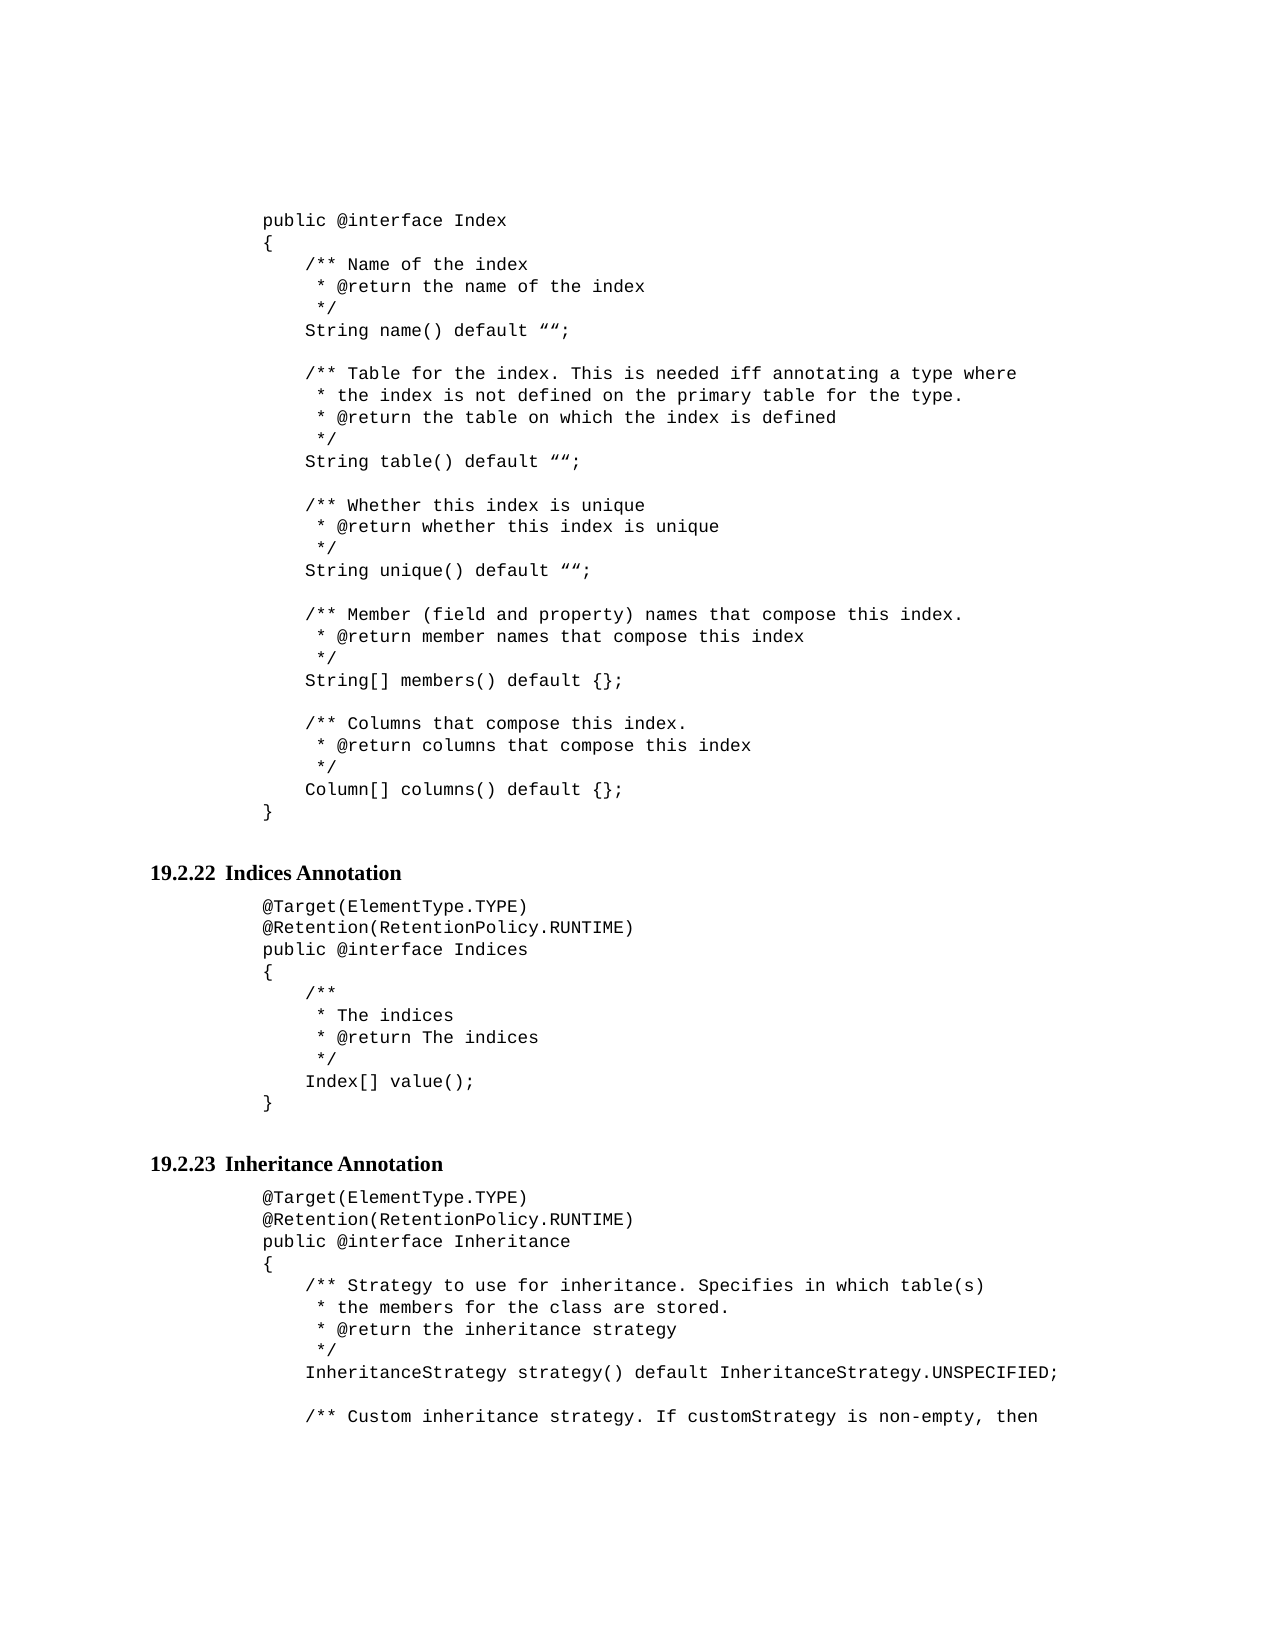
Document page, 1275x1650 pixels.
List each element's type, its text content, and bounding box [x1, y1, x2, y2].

text * the index is not defined on the primary table for the type. [262, 385, 1125, 407]
text { [262, 961, 1125, 983]
text String name() default ““; [262, 319, 1125, 341]
text @Target(ElementType.TYPE) [262, 895, 1125, 917]
text * @return the inheritance strategy [262, 1318, 1125, 1340]
text * @return The indices [262, 1027, 1125, 1048]
text String table() default ““; [262, 451, 1125, 472]
text public @interface Index [262, 210, 1125, 232]
text * @return member names that compose this index [262, 626, 1125, 647]
text @Retention(RetentionPolicy.RUNTIME) [262, 917, 1125, 939]
text public @interface Indices [262, 939, 1125, 961]
text } [262, 1092, 1125, 1114]
text } [262, 801, 1125, 822]
text public @interface Inheritance [262, 1231, 1125, 1253]
text /** Name of the index [262, 254, 1125, 276]
text InheritanceStrategy strategy() default InheritanceStrategy.UNSPECIFIED; [262, 1362, 1125, 1384]
text */ [262, 647, 1125, 669]
text */ [262, 1048, 1125, 1070]
text String unique() default ““; [262, 560, 1125, 582]
text @Target(ElementType.TYPE) [262, 1187, 1125, 1209]
text * @return columns that compose this index [262, 735, 1125, 757]
subtitle Indices Annotation [150, 859, 1125, 885]
text /** Whether this index is unique [262, 494, 1125, 516]
text /** Custom inheritance strategy. If customStrategy is non-empty, then [262, 1406, 1125, 1428]
text */ [262, 297, 1125, 319]
text String[] members() default {}; [262, 669, 1125, 691]
text * @return the name of the index [262, 276, 1125, 297]
text /** Columns that compose this index. [262, 713, 1125, 735]
text * The indices [262, 1005, 1125, 1027]
text */ [262, 538, 1125, 560]
text /** [262, 983, 1125, 1005]
subtitle Inheritance Annotation [150, 1151, 1125, 1177]
text * @return whether this index is unique [262, 516, 1125, 538]
text */ [262, 1340, 1125, 1362]
text */ [262, 757, 1125, 779]
text /** Member (field and property) names that compose this index. [262, 604, 1125, 626]
text * @return the table on which the index is defined [262, 407, 1125, 429]
text Index[] value(); [262, 1070, 1125, 1092]
text * the members for the class are stored. [262, 1296, 1125, 1318]
text { [262, 232, 1125, 254]
text /** Strategy to use for inheritance. Specifies in which table(s) [262, 1274, 1125, 1296]
text */ [262, 429, 1125, 451]
text Column[] columns() default {}; [262, 779, 1125, 801]
text /** Table for the index. This is needed iff annotating a type where [262, 363, 1125, 385]
text @Retention(RetentionPolicy.RUNTIME) [262, 1209, 1125, 1231]
text { [262, 1253, 1125, 1274]
